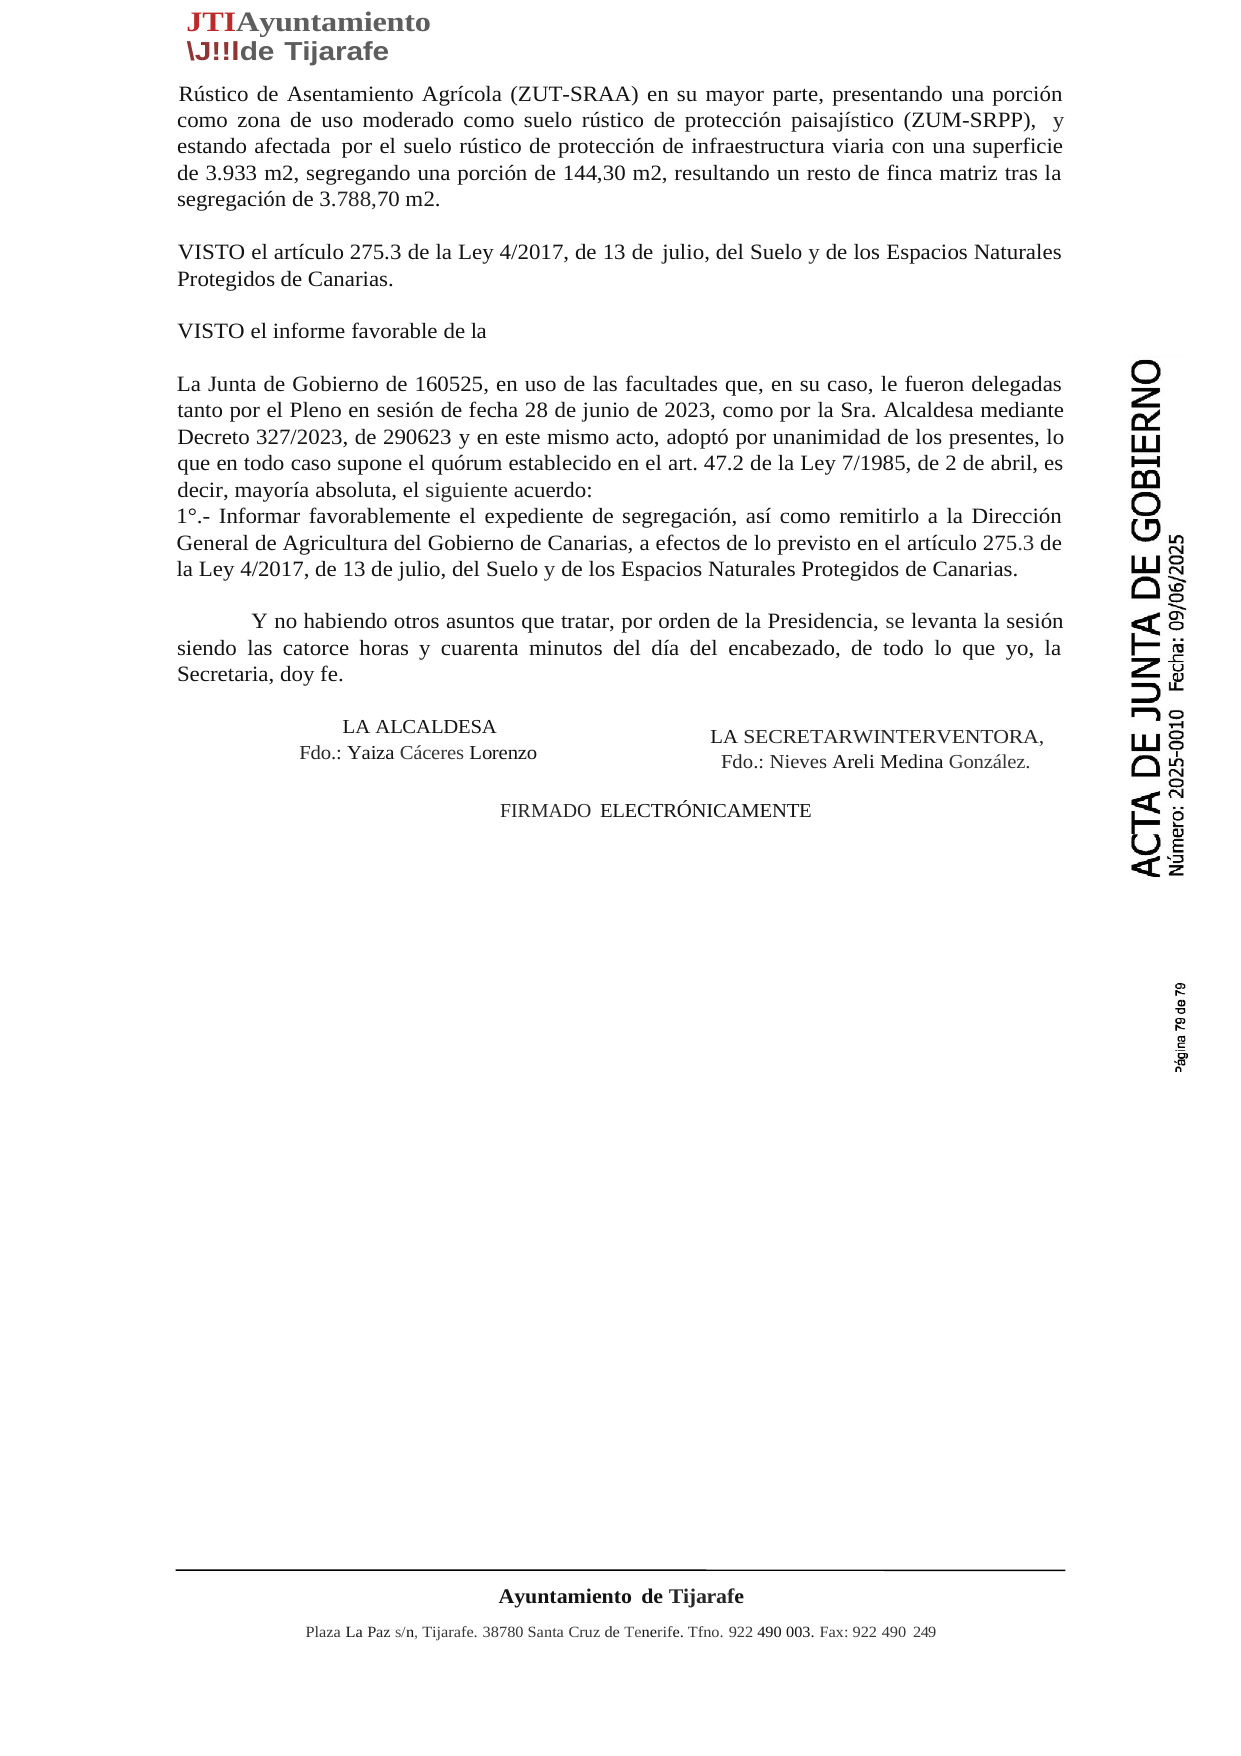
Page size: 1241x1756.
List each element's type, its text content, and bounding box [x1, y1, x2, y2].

text Rústico de Asentamiento Agrícola (ZUT-SRAA) en su mayor parte, presentando una porción como zona de uso moderado como suelo rústico de protección paisajístico (ZUM-SRPP), y estando afectada por el suelo rústico de protección de infraestructura viaria con una superficie de 3.933 m2, segregando una porción de 144,30 m2, resultando un resto de finca matriz tras la segregación de 3.788,70 m2. [177, 81, 1064, 212]
text LA ALCALDESA [298, 715, 542, 738]
text FIRMADO ELECTRÓNICAMENTE [500, 799, 1128, 822]
text Fdo.: Yaiza Cáceres Lorenzo [298, 741, 538, 764]
text VISTO el artículo 275.3 de la Ley 4/2017, de 13 de julio, del Suelo y de los Espacios Naturales Protegidos de Canarias. [177, 239, 1062, 291]
text \J!!lde Tijarafe [186, 38, 1241, 66]
text LA SECRETARWINTERVENTORA, [710, 725, 1128, 748]
text Y no habiendo otros asuntos que tratar, por orden de la Presidencia, se levanta la sesión siendo las catorce horas y cuarenta minutos del día del encabezado, de todo lo que yo, la Secretaria, doy fe. [177, 608, 1064, 686]
text [1187, 799, 1241, 822]
subtitle JTIAyuntamiento [186, 7, 1241, 38]
text [1187, 751, 1241, 773]
text La Junta de Gobierno de 160525, en uso de las facultades que, en su caso, le fueron delegadas tanto por el Pleno en sesión de fecha 28 de junio de 2023, como por la Sra. Alcaldesa mediante Decreto 327/2023, de 290623 y en este mismo acto, adoptó por unanimidad de los presentes, lo que en todo caso supone el quórum establecido en el art. 47.2 de la Ley 7/1985, de 2 de abril, es decir, mayoría absoluta, el siguiente acuerdo: [177, 371, 1064, 502]
text VISTO el informe favorable de la [177, 318, 1241, 343]
text [1187, 725, 1241, 748]
text Fdo.: Nieves Areli Medina González. [721, 751, 1128, 773]
text 1°.- Informar favorablemente el expediente de segregación, así como remitirlo a la Dirección General de Agricultura del Gobierno de Canarias, a efectos de lo previsto en el artículo 275.3 de la Ley 4/2017, de 13 de julio, del Suelo y de los Espacios Naturales Protegidos de Canarias. [176, 503, 1063, 581]
